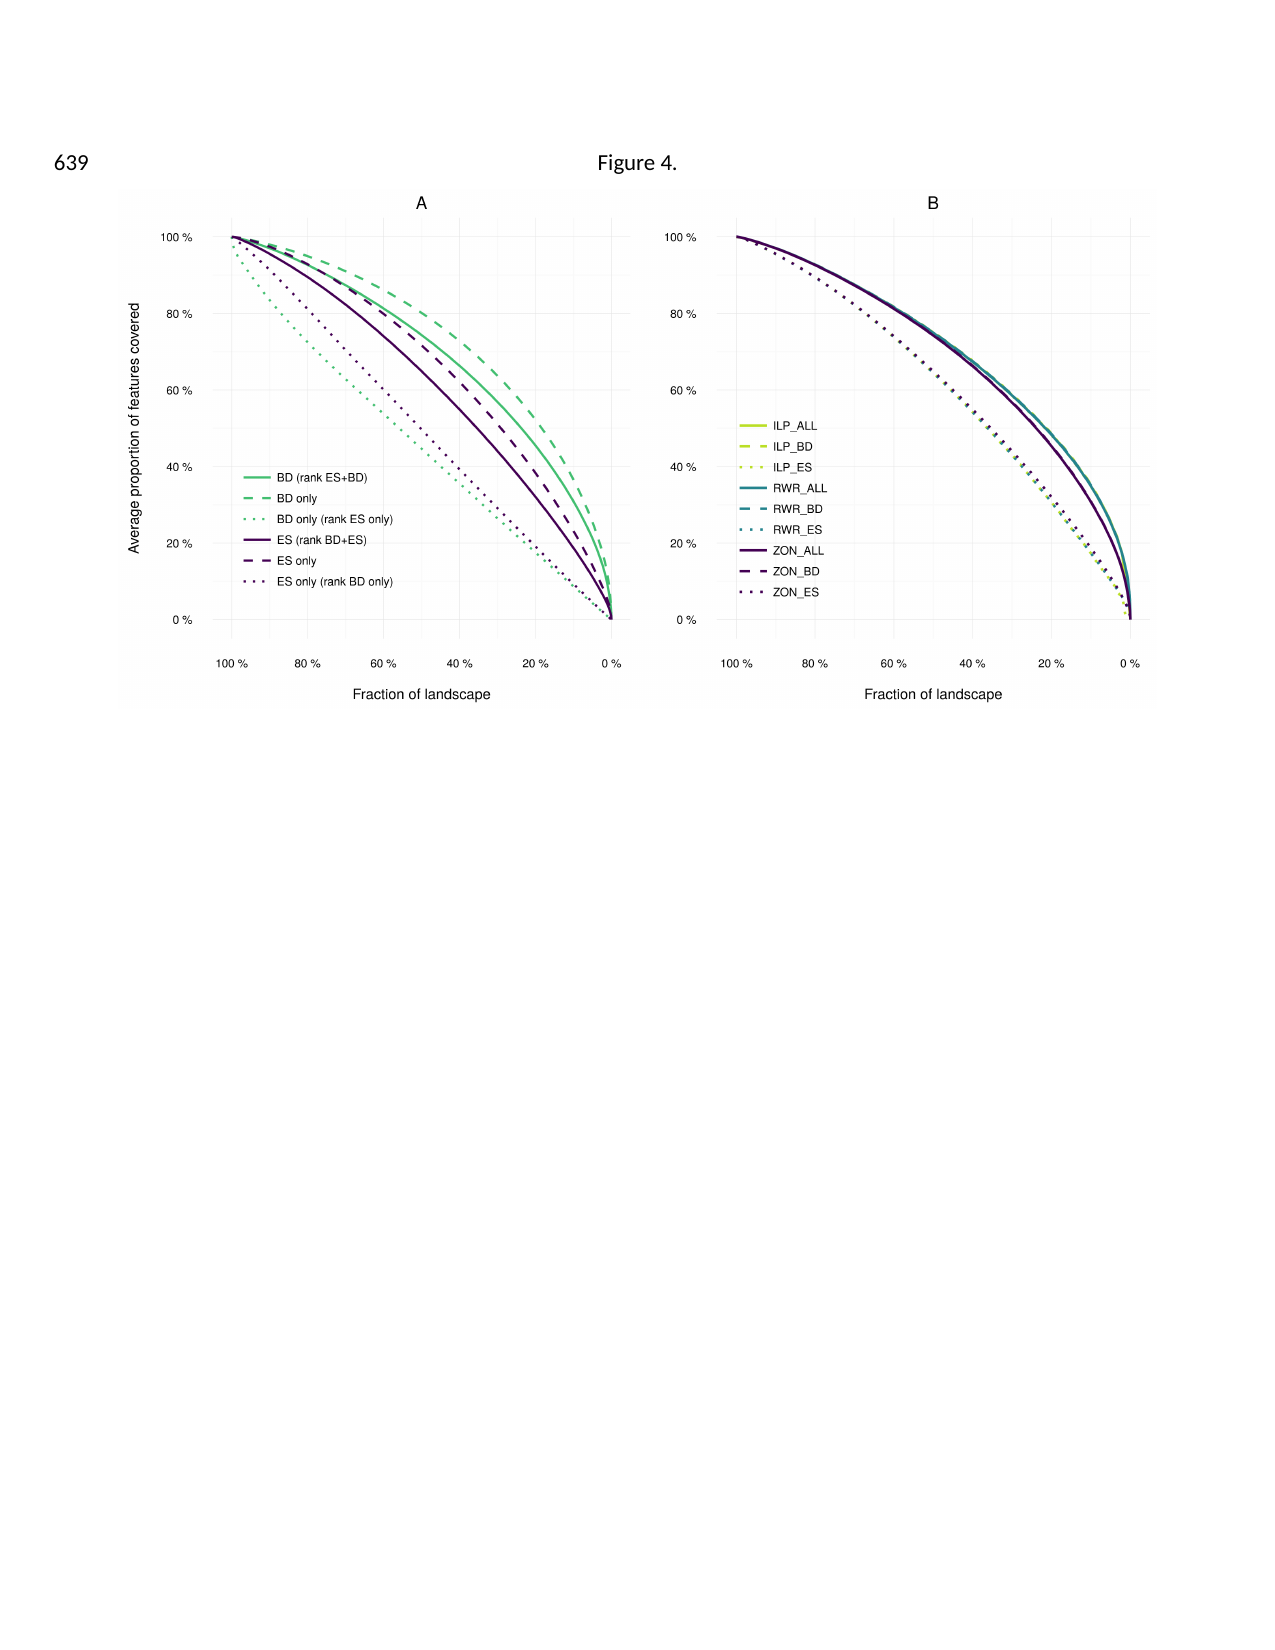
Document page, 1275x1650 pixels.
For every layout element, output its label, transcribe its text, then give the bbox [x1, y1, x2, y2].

text Figure 4. [118, 148, 1157, 176]
picture [118, 189, 1157, 709]
